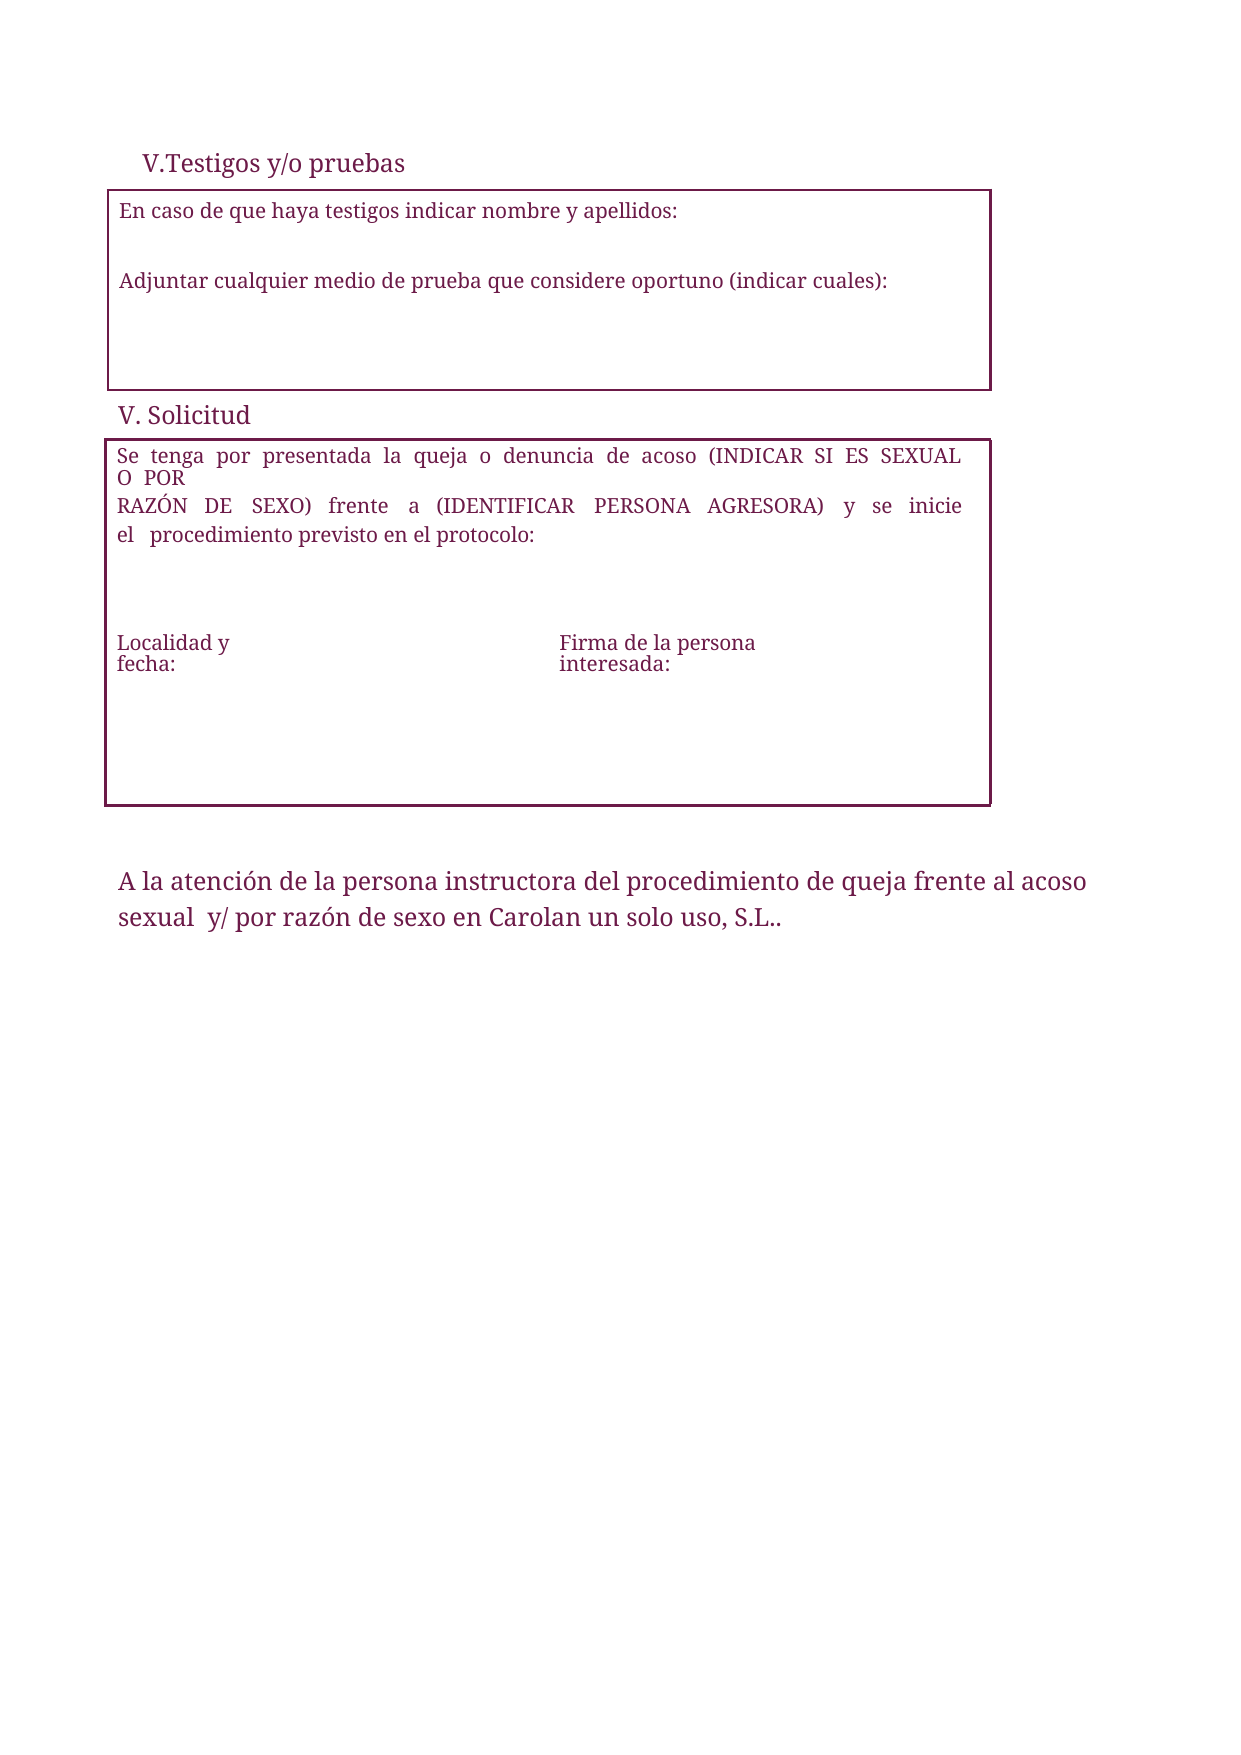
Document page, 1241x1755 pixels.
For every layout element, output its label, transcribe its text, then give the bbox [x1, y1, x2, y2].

text En caso de que haya testigos indicar nombre y apellidos: [119, 197, 989, 225]
text V. Solicitud [118, 398, 1101, 432]
text Adjuntar cualquier medio de prueba que considere oportuno (indicar cuales): [119, 266, 989, 294]
text A la atención de la persona instructora del procedimiento de queja frente al acoso sexual y/ por razón de sexo en Carolan un solo uso, S.L.. [118, 864, 1090, 933]
list Testigos y/o pruebas [142, 146, 1101, 180]
